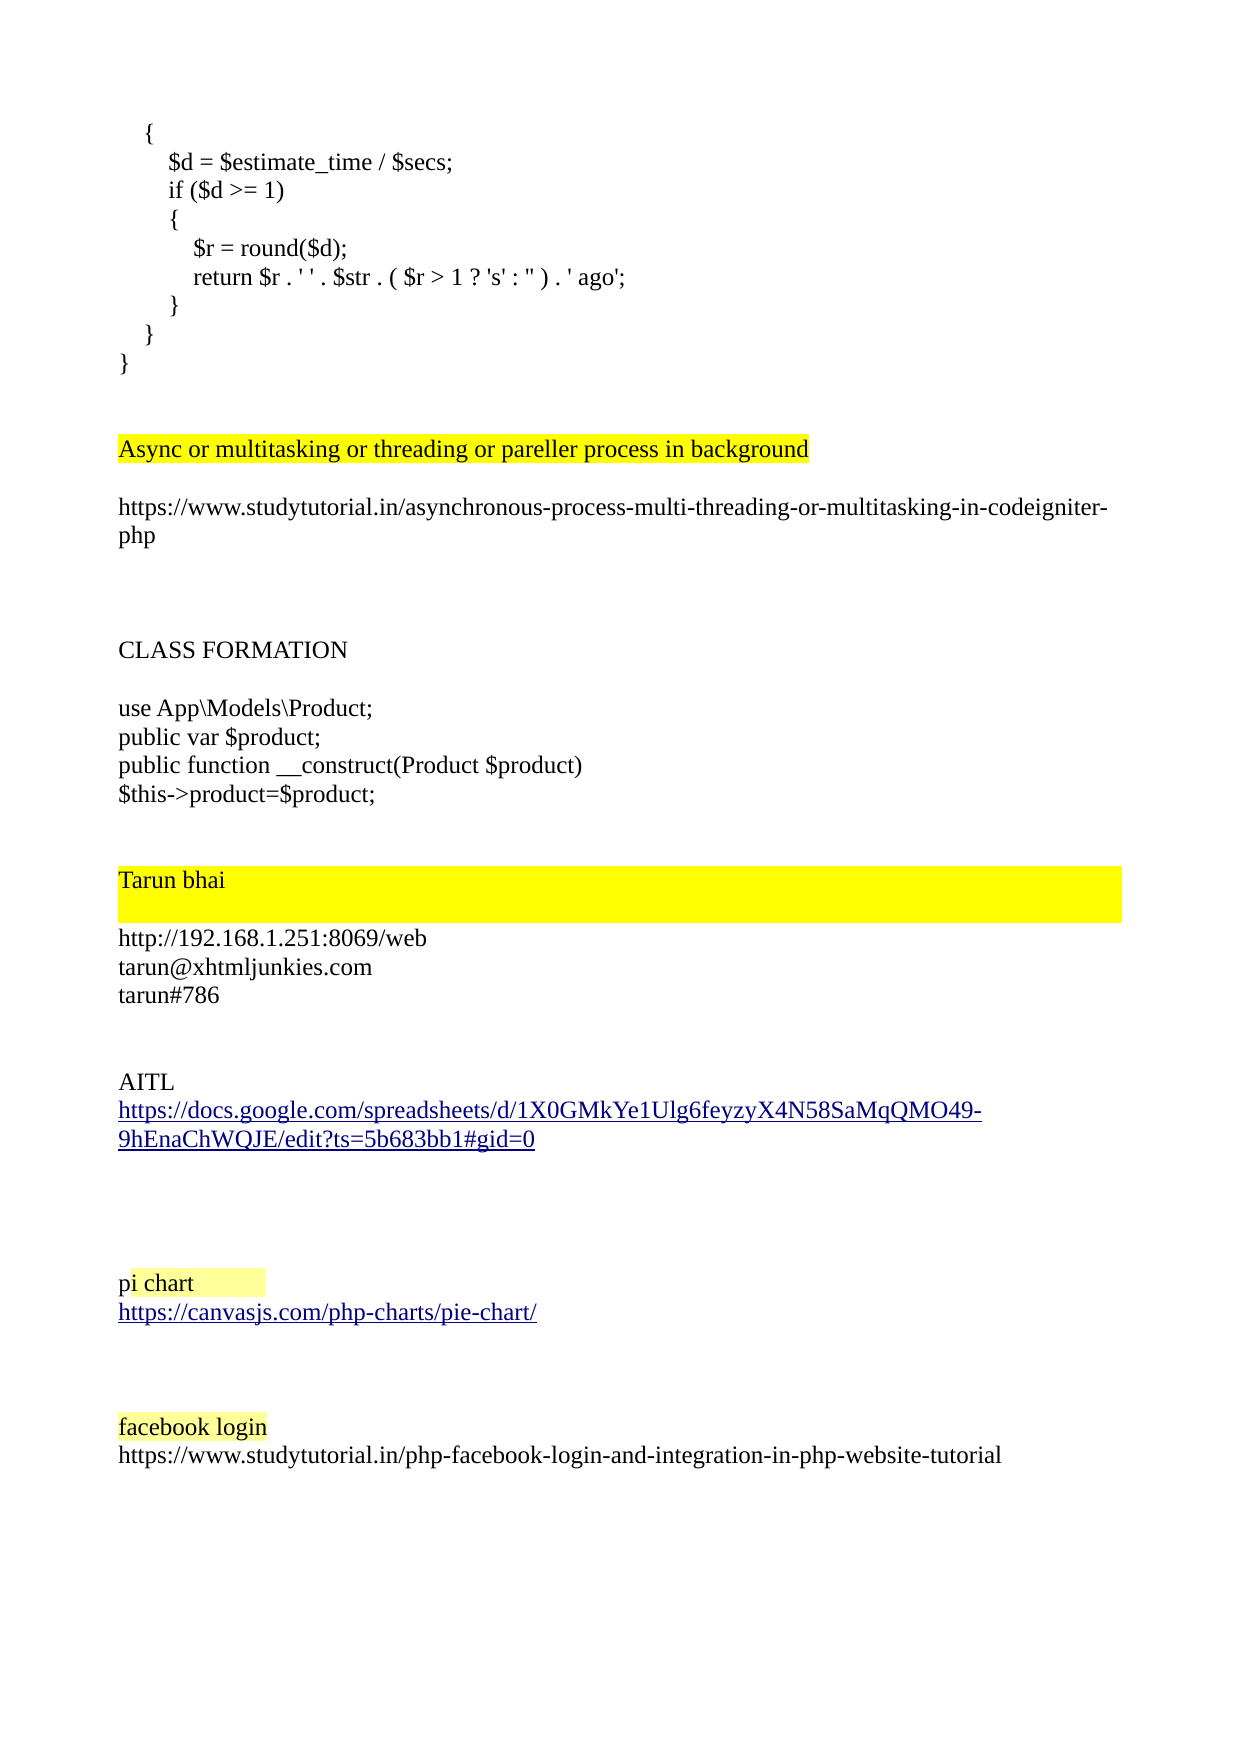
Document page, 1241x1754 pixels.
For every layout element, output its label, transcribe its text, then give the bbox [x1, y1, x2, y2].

text Async or multitasking or threading or pareller process in background [118, 434, 1122, 463]
text return $r . ' ' . $str . ( $r > 1 ? 's' : '' ) . ' ago'; [118, 262, 1122, 291]
text } [118, 319, 1122, 348]
text https://canvasjs.com/php-charts/pie-chart/ [118, 1297, 1122, 1326]
text https://www.studytutorial.in/php-facebook-login-and-integration-in-php-website-tutorial [118, 1441, 1122, 1469]
text public var $product; [118, 722, 1122, 751]
text https://www.studytutorial.in/asynchronous-process-multi-threading-or-multitasking-in-codeigniter-php [118, 492, 1122, 549]
text CLASS FORMATION [118, 636, 1122, 664]
text if ($d >= 1) [118, 176, 1122, 204]
text pi chart [118, 1268, 1122, 1297]
text } [118, 348, 1122, 377]
text $d = $estimate_time / $secs; [118, 147, 1122, 176]
text use App\Models\Product; [118, 693, 1122, 722]
text { [118, 204, 1122, 233]
text } [118, 291, 1122, 319]
text { [118, 118, 1122, 147]
text tarun#786 [118, 981, 1122, 1009]
text https://docs.google.com/spreadsheets/d/1X0GMkYe1Ulg6feyzyX4N58SaMqQMO49-9hEnaChWQJE/edit?ts=5b683bb1#gid=0 [118, 1096, 1122, 1153]
text $r = round($d); [118, 233, 1122, 262]
text facebook login [118, 1412, 1122, 1441]
text public function __construct(Product $product) [118, 751, 1122, 779]
text AITL [118, 1067, 1122, 1096]
text tarun@xhtmljunkies.com [118, 952, 1122, 981]
text http://192.168.1.251:8069/web [118, 923, 1122, 952]
text $this->product=$product; [118, 779, 1122, 808]
text Tarun bhai [118, 866, 1122, 894]
